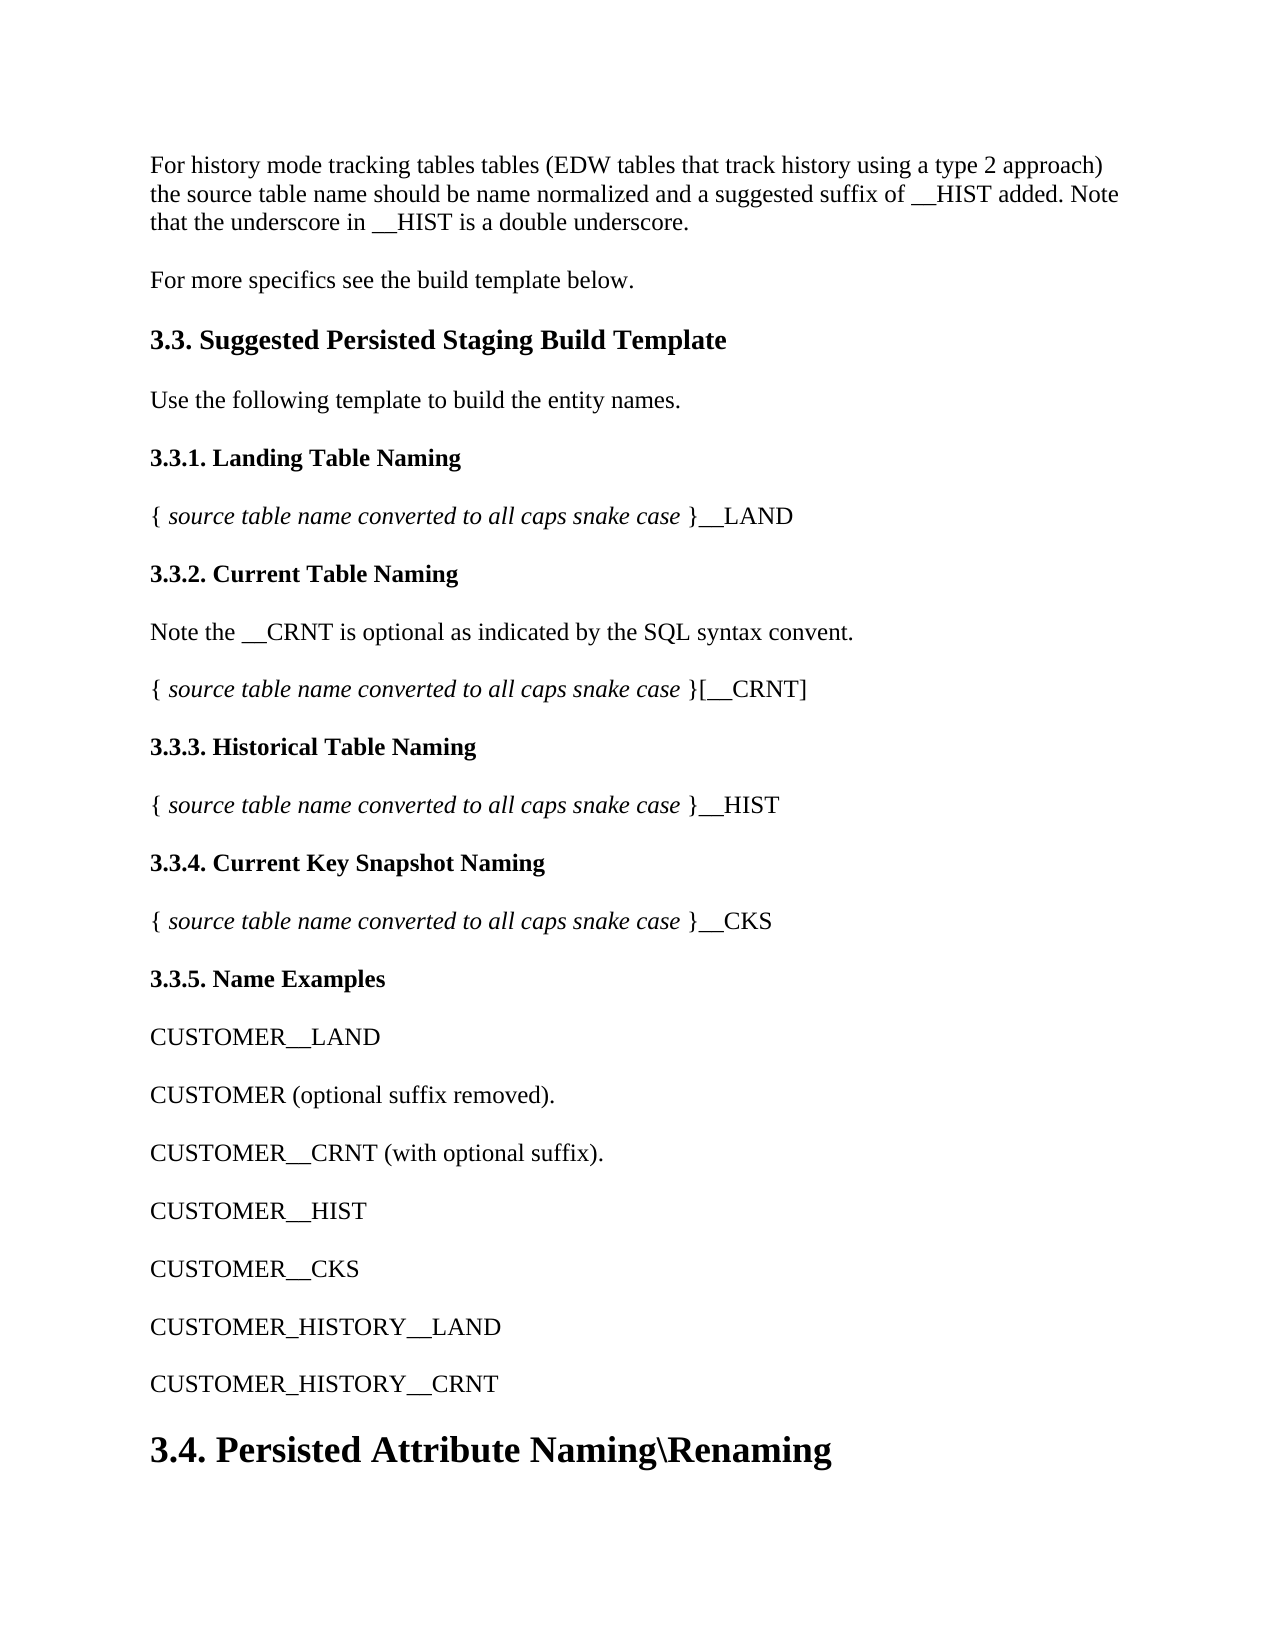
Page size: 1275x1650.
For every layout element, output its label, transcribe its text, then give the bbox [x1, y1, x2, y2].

text Note the __CRNT is optional as indicated by the SQL syntax convent. [150, 617, 1125, 645]
text { source table name converted to all caps snake case }__CKS [150, 906, 1125, 935]
subtitle 3.3.4. Current Key Snapshot Naming [150, 848, 1125, 877]
text CUSTOMER_HISTORY__CRNT [150, 1369, 1125, 1398]
text CUSTOMER__CRNT (with optional suffix). [150, 1138, 1125, 1167]
text CUSTOMER__LAND [150, 1022, 1125, 1051]
subtitle 3.3. Suggested Persisted Staging Build Template [150, 323, 1125, 356]
text CUSTOMER (optional suffix removed). [150, 1080, 1125, 1109]
text CUSTOMER__HIST [150, 1196, 1125, 1224]
text { source table name converted to all caps snake case }__LAND [150, 501, 1125, 529]
subtitle 3.3.2. Current Table Naming [150, 559, 1125, 587]
subtitle 3.3.1. Landing Table Naming [150, 443, 1125, 472]
text For history mode tracking tables tables (EDW tables that track history using a type 2 approach) the source table name should be name normalized and a suggested suffix of __HIST added. Note that the underscore in __HIST is a double underscore. [150, 150, 1125, 236]
text CUSTOMER__CKS [150, 1254, 1125, 1282]
text Use the following template to build the entity names. [150, 385, 1125, 414]
text { source table name converted to all caps snake case }__HIST [150, 790, 1125, 819]
text { source table name converted to all caps snake case }[__CRNT] [150, 674, 1125, 703]
subtitle 3.4. Persisted Attribute Naming\Renaming [150, 1427, 1125, 1471]
text CUSTOMER_HISTORY__LAND [150, 1312, 1125, 1340]
subtitle 3.3.3. Historical Table Naming [150, 732, 1125, 761]
subtitle 3.3.5. Name Examples [150, 964, 1125, 993]
text For more specifics see the build template below. [150, 265, 1125, 294]
